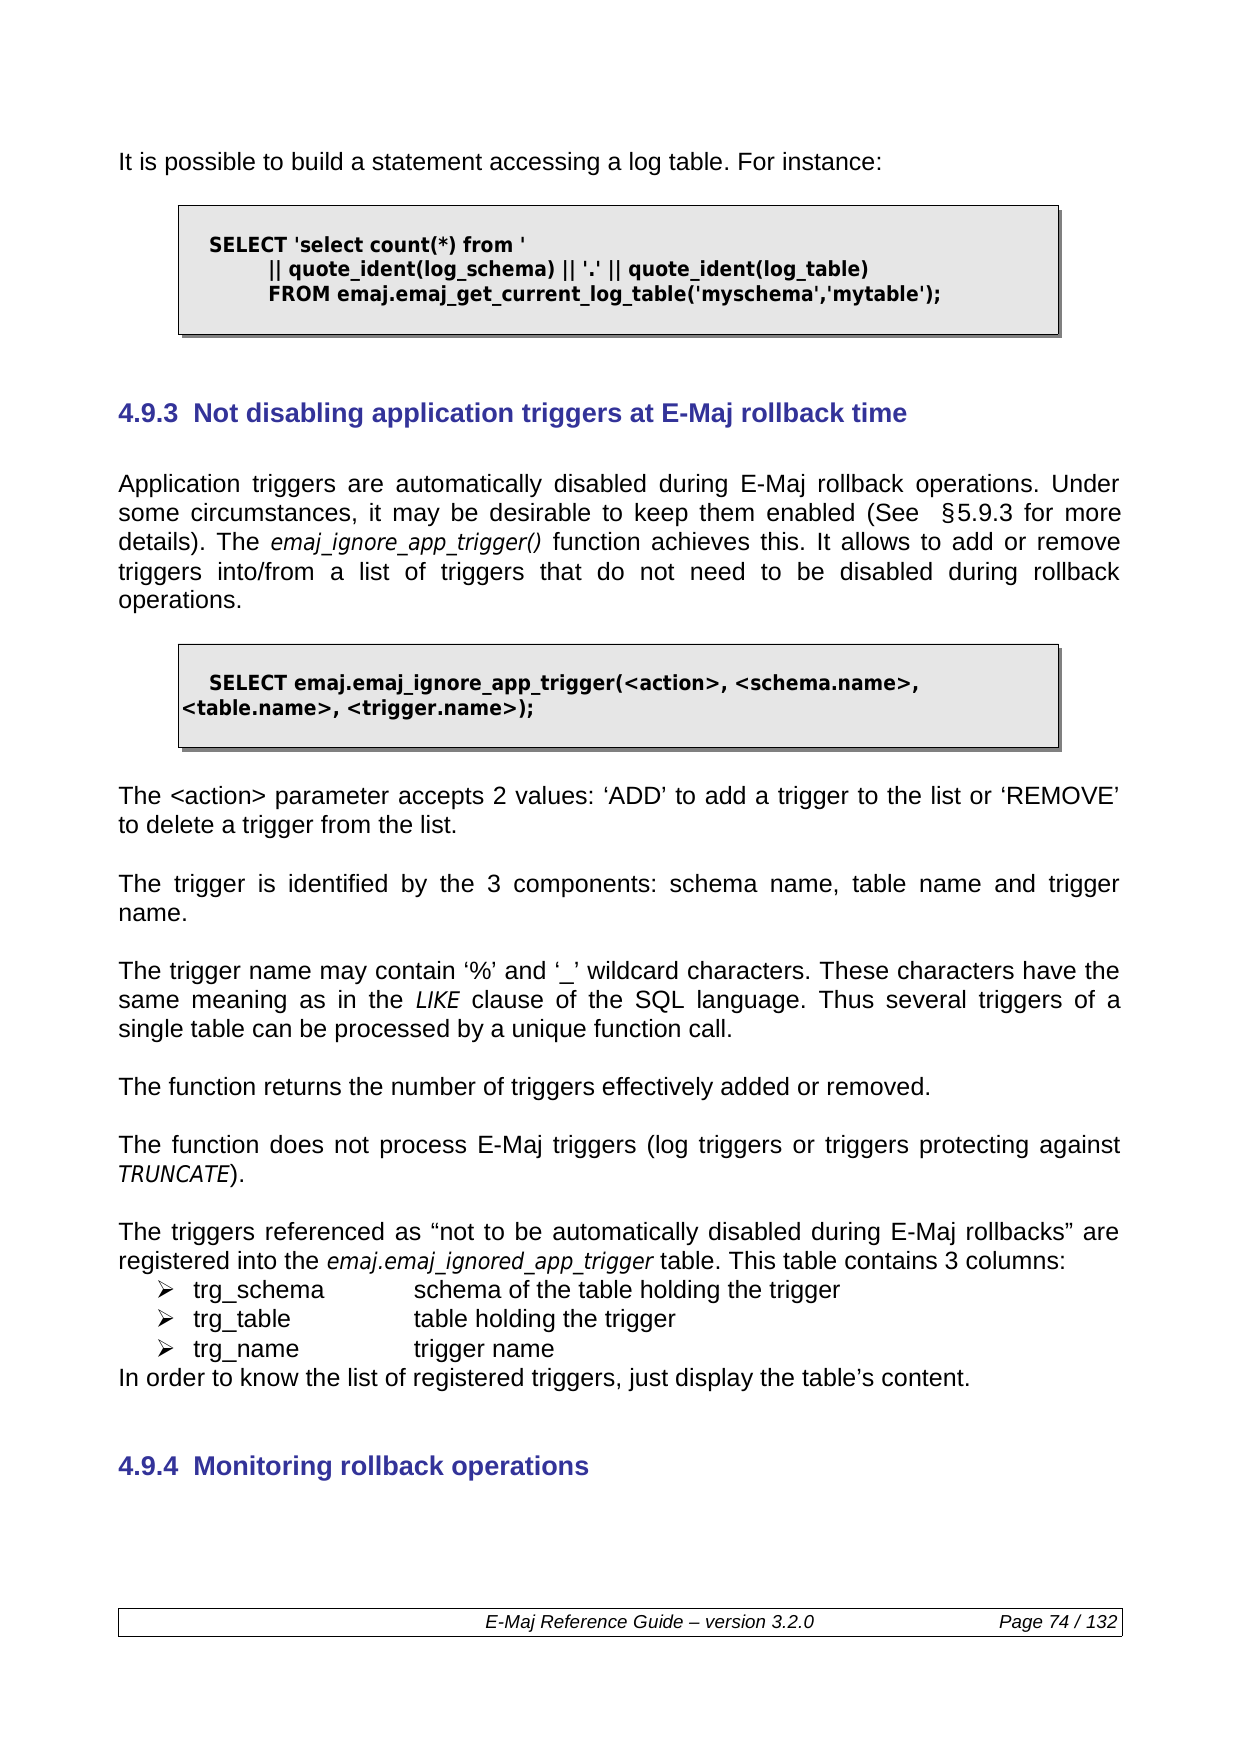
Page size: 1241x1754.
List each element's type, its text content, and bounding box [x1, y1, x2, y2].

text Application triggers are automatically disabled during E-Maj rollback operations. Under some circumstances, it may be desirable to keep them enabled (See §5.9.3 for more details). The emaj_ignore_app_trigger() function achieves this. It allows to add or remove triggers into/from a list of triggers that do not need to be disabled during rollback operations. [118, 469, 1122, 614]
text || quote_ident(log_schema) || '.' || quote_ident(log_table) [179, 254, 1058, 279]
text SELECT emaj.emaj_ignore_app_trigger(<action>, <schema.name>, <table.name>, <trigger.name>); [179, 668, 1058, 717]
text The <action> parameter accepts 2 values: ‘ADD’ to add a trigger to the list or ‘REMOVE’ to delete a trigger from the list. [118, 781, 1122, 839]
text The trigger name may contain ‘%’ and ‘_’ wildcard characters. These characters have the same meaning as in the LIKE clause of the SQL language. Thus several triggers of a single table can be processed by a unique function call. [118, 956, 1122, 1043]
text The triggers referenced as “not to be automatically disabled during E-Maj rollbacks” are registered into the emaj.emaj_ignored_app_trigger table. This table contains 3 columns: [118, 1217, 1122, 1275]
list trg_table table holding the trigger [156, 1304, 1122, 1333]
subtitle Monitoring rollback operations [118, 1450, 1122, 1481]
text The function returns the number of triggers effectively added or removed. [118, 1072, 1122, 1101]
text The trigger is identified by the 3 components: schema name, table name and trigger name. [118, 868, 1122, 927]
text It is possible to build a statement accessing a log table. For instance: [118, 147, 1122, 176]
list trg_name trigger name [156, 1333, 1122, 1362]
text SELECT 'select count(*) from ' [179, 230, 1058, 254]
subtitle Not disabling application triggers at E-Maj rollback time [118, 397, 1122, 428]
text FROM emaj.emaj_get_current_log_table('myschema','mytable'); [179, 279, 1058, 303]
text The function does not process E-Maj triggers (log triggers or triggers protecting against TRUNCATE). [118, 1130, 1122, 1188]
text In order to know the list of registered triggers, just display the table’s content. [118, 1362, 1122, 1392]
list trg_schema schema of the table holding the trigger [156, 1275, 1122, 1304]
